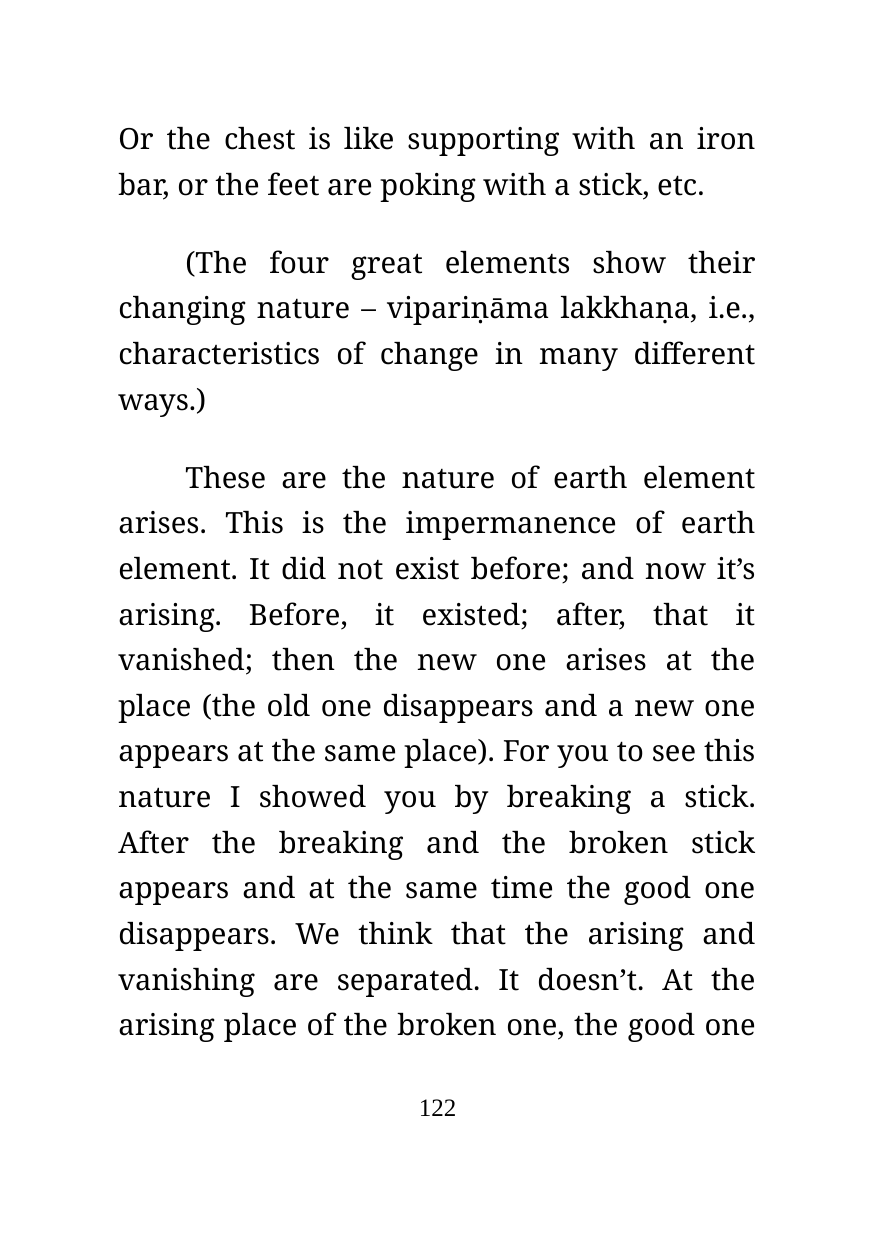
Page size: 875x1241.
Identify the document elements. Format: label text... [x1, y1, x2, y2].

text (The four great elements show their changing nature – vipariṇāma lakkhaṇa, i.e., characteristics of change in many different ways.) [118, 242, 756, 418]
text These are the nature of earth element arises. This is the impermanence of earth element. It did not exist before; and now it’s arising. Before, it existed; after, that it vanished; then the new one arises at the place (the old one disappears and a new one appears at the same place). For you to see this nature I showed you by breaking a stick. After the breaking and the broken stick appears and at the same time the good one disappears. We think that the arising and vanishing are separated. It doesn’t. At the arising place of the broken one, the good one [118, 457, 756, 1044]
text Or the chest is like supporting with an iron bar, or the feet are poking with a stick, etc. [118, 118, 756, 203]
